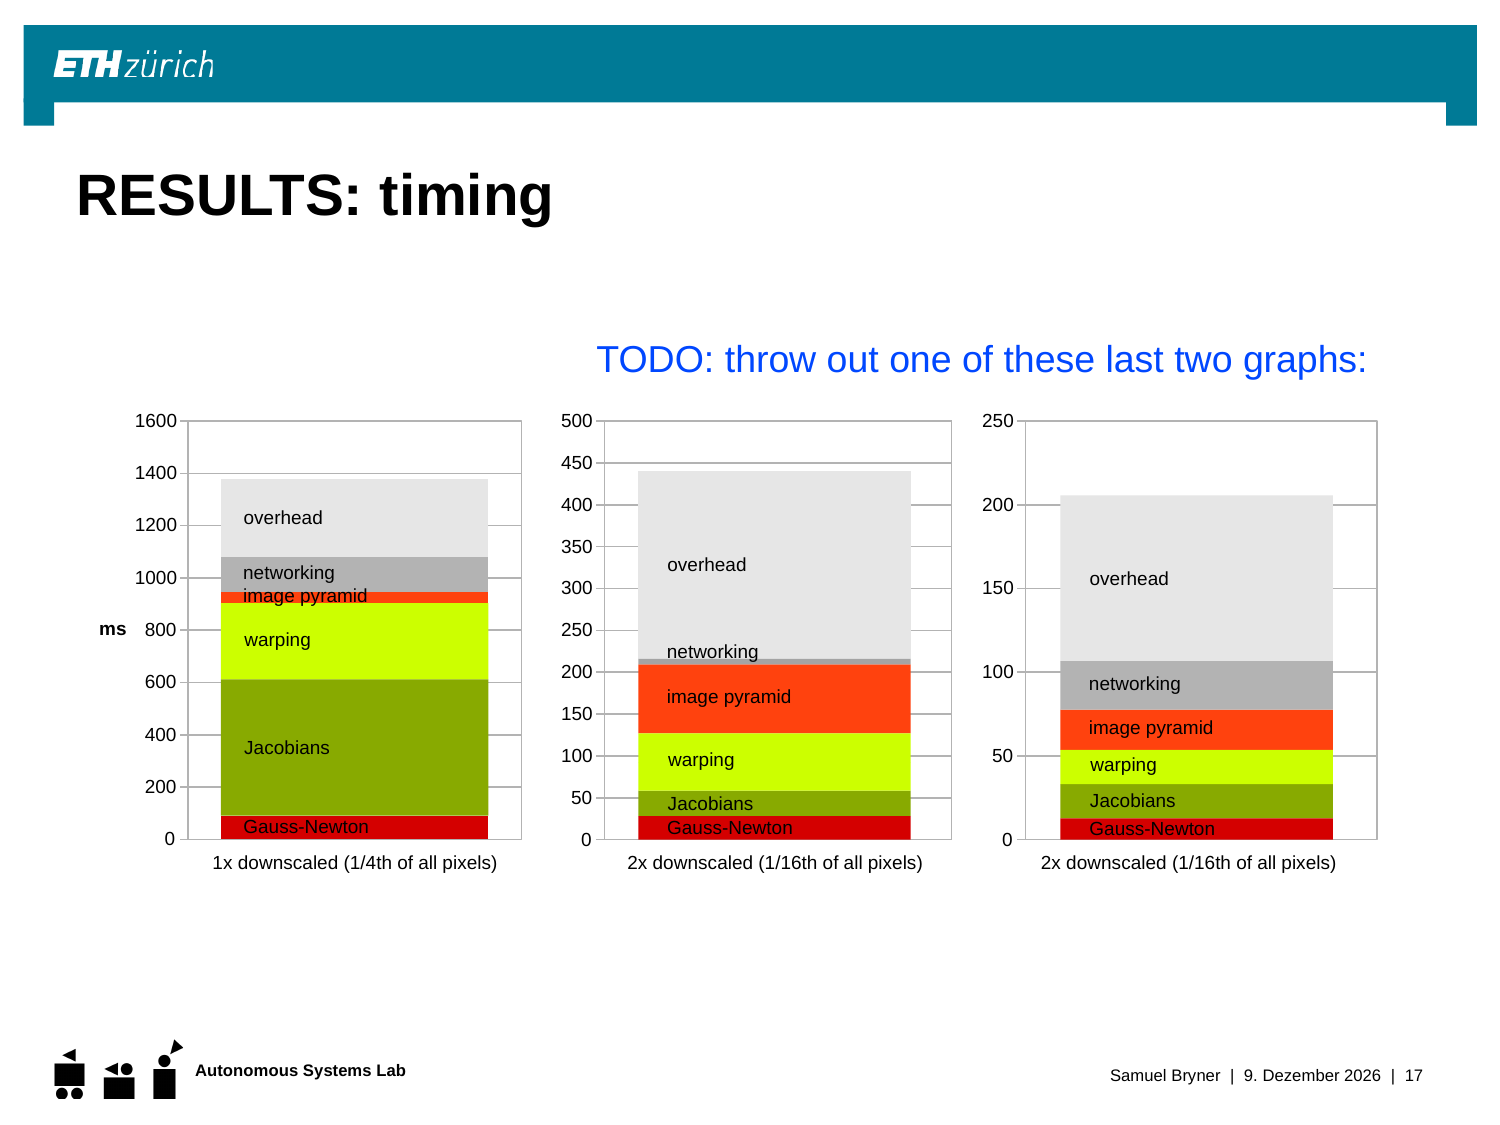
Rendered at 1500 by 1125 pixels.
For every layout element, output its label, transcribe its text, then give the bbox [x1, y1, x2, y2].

text_box TODO: throw out one of these last two graphs: [581, 330, 1382, 388]
title RESULTS: timing [53, 101, 1447, 290]
picture [74, 400, 1425, 884]
